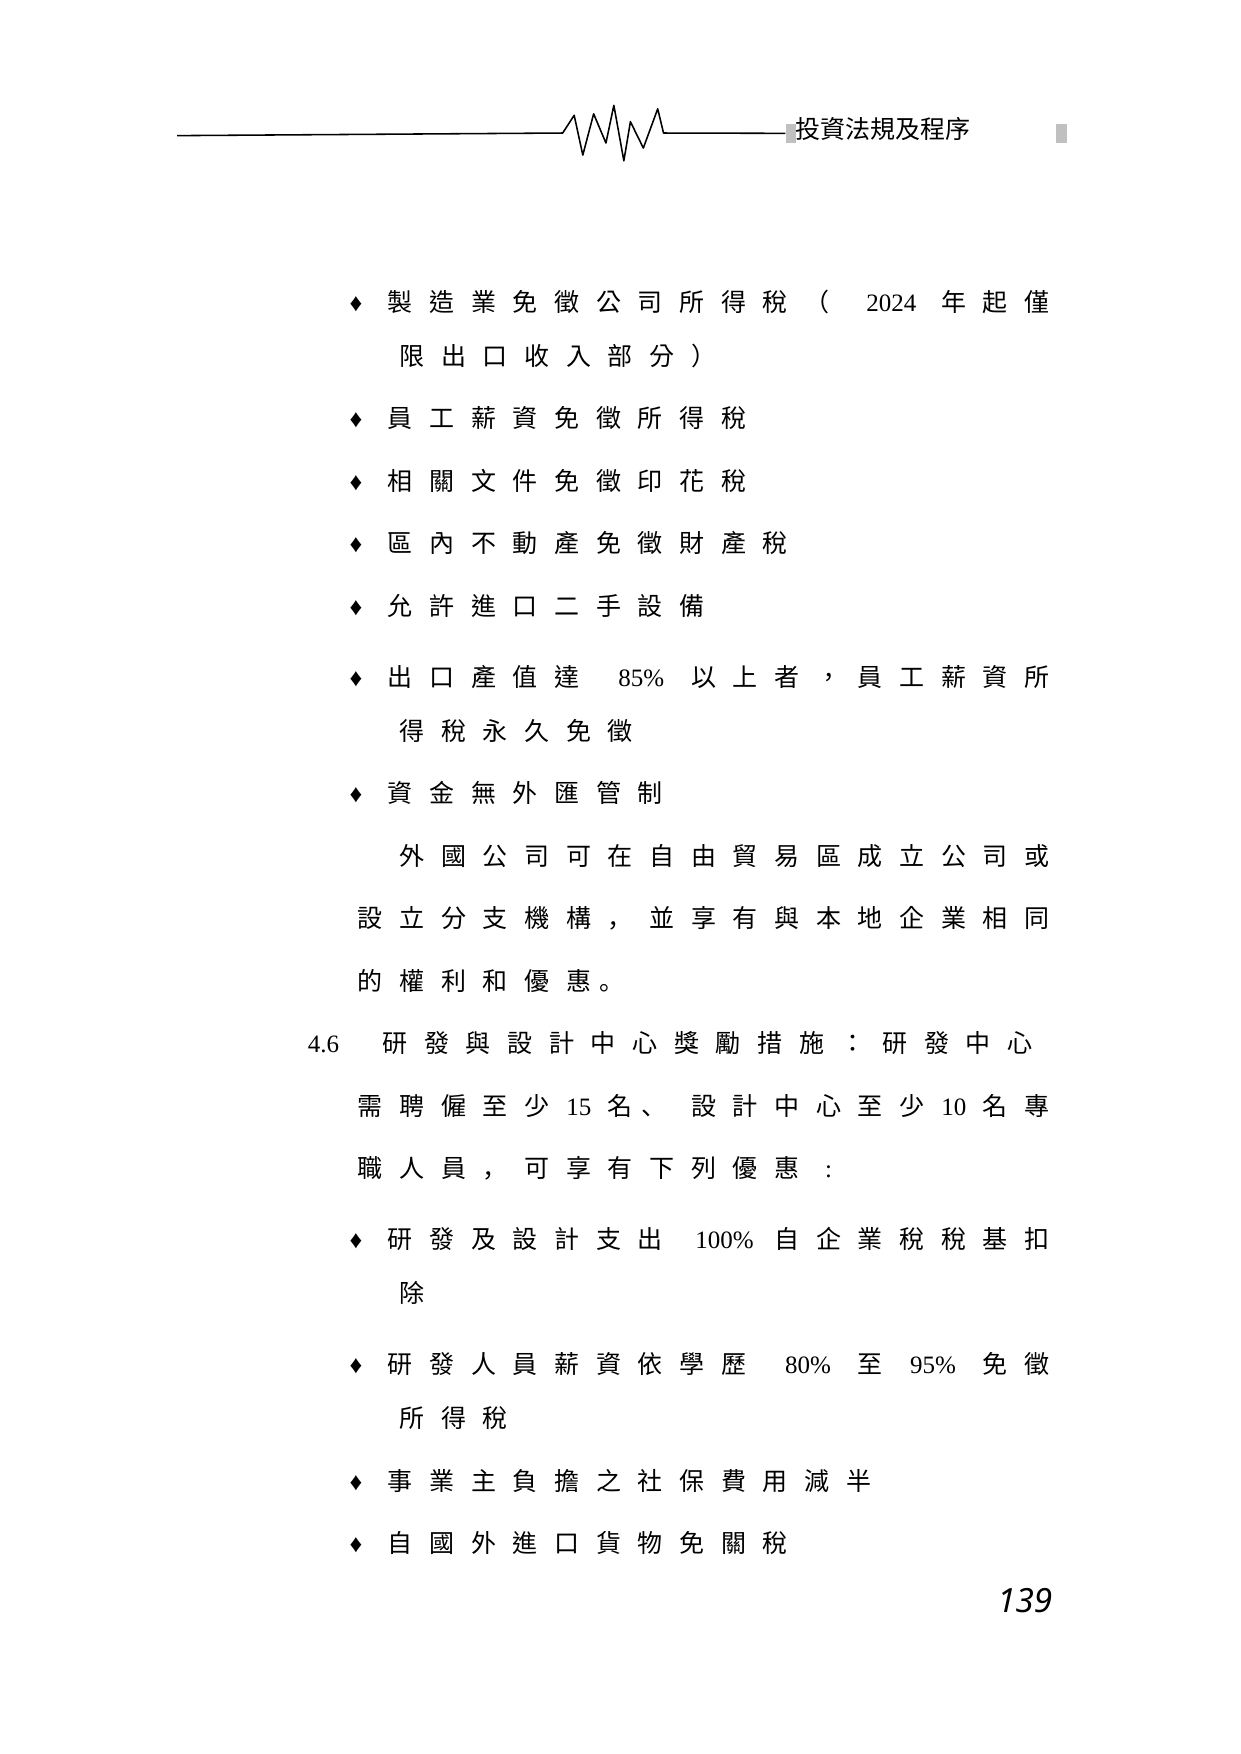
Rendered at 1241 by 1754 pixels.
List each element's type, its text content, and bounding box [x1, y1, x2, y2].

text ♦ 自國外進口貨物免關稅 [342, 1500, 1058, 1563]
text ♦ 允許進口二手設備 [342, 563, 1058, 625]
text ♦ 區內不動產免徵財產稅 [342, 500, 1058, 563]
text 4.6 研發與設計中心獎勵措施：研發中心需聘僱至少15名、設計中心至少10名專職人員，可享有下列優惠: [281, 1000, 1058, 1188]
text ♦ 事業主負擔之社保費用減半 [342, 1438, 1058, 1500]
text ♦ 研發人員薪資依學歷80%至95%免徵所得稅 [342, 1313, 1058, 1438]
text ♦ 員工薪資免徵所得稅 [342, 375, 1058, 438]
text 外國公司可在自由貿易區成立公司或設立分支機構，並享有與本地企業相同的權利和優惠。 [330, 813, 1058, 1000]
text ♦ 製造業免徵公司所得稅（2024年起僅限出口收入部分） [342, 250, 1058, 375]
text ♦ 資金無外匯管制 [342, 750, 1058, 813]
text ♦ 研發及設計支出100%自企業稅稅基扣除 [342, 1188, 1058, 1313]
text ♦ 出口產值達85%以上者，員工薪資所得稅永久免徵 [342, 625, 1058, 750]
text ♦ 相關文件免徵印花稅 [342, 438, 1058, 500]
